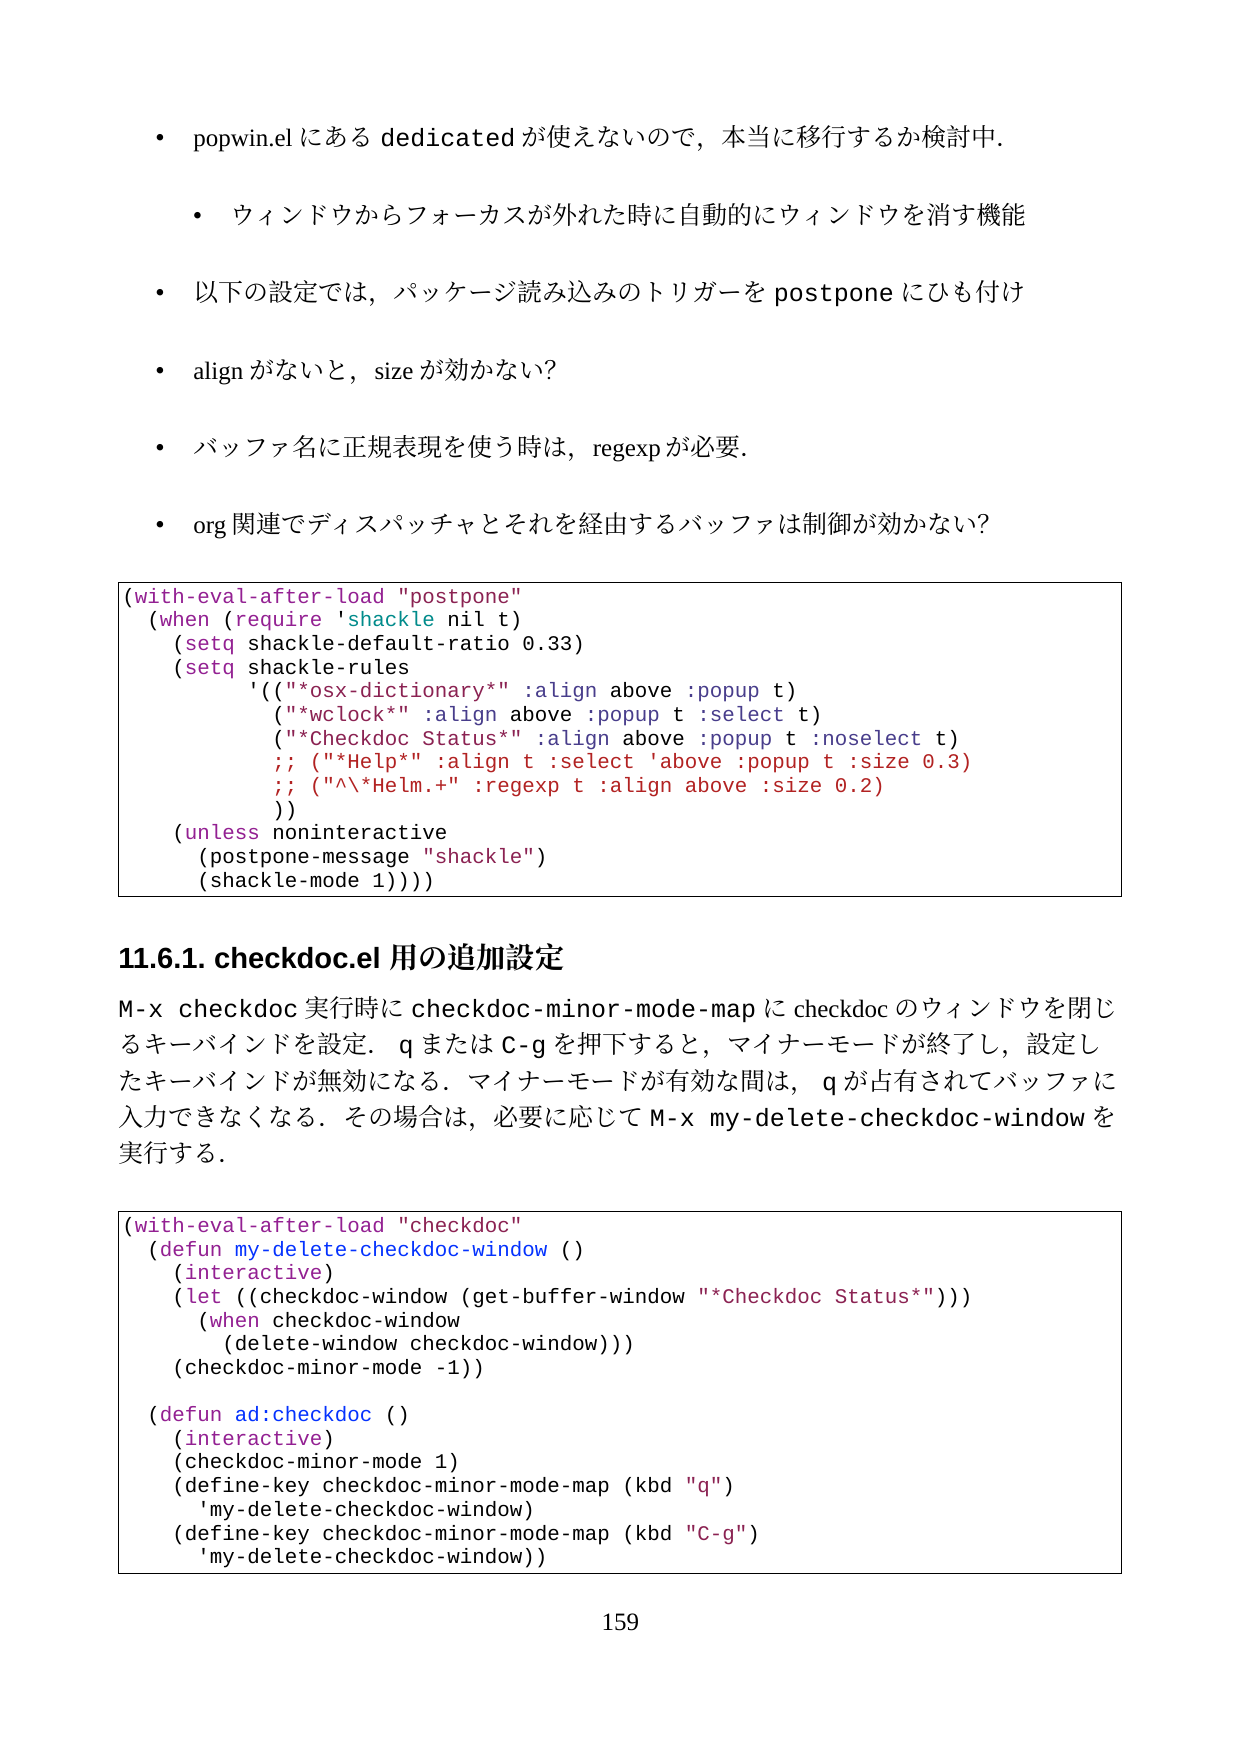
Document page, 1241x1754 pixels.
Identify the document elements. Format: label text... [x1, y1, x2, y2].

text (checkdoc-minor-mode -1)) [119, 1353, 1121, 1377]
text (with-eval-after-load "checkdoc" [119, 1212, 1121, 1235]
text (setq shackle-default-ratio 0.33) [119, 629, 1121, 653]
text (postpone-message "shackle") [119, 842, 1121, 866]
text ("*wclock*" :align above :popup t :select t) [119, 700, 1121, 724]
text (setq shackle-rules [119, 653, 1121, 676]
text (interactive) [119, 1258, 1121, 1282]
text ;; ("*Help*" :align t :select 'above :popup t :size 0.3) [119, 747, 1121, 771]
text (define-key checkdoc-minor-mode-map (kbd "C-g") [119, 1518, 1121, 1542]
text (shackle-mode 1)))) [119, 866, 1121, 896]
text (interactive) [119, 1424, 1121, 1448]
text (when (require 'shackle nil t) [119, 606, 1121, 629]
text ("*Checkdoc Status*" :align above :popup t :noselect t) [119, 724, 1121, 747]
list バッファ名に正規表現を使う時は，regexpが必要． [156, 427, 1122, 492]
text (let ((checkdoc-window (get-buffer-window "*Checkdoc Status*"))) [119, 1282, 1121, 1306]
subtitle checkdoc.el 用の追加設定 [118, 934, 1122, 976]
text M-x checkdoc 実行時に checkdoc-minor-mode-map に checkdoc のウィンドウを閉じるキーバインドを設定． q または C-g を押下すると，マイナーモードが終了し，設定したキーバインドが無効になる．マイナーモードが有効な間は， q が占有されてバッファに入力できなくなる．その場合は，必要に応じて M-x my-delete-checkdoc-window を実行する． [118, 989, 1122, 1199]
text (define-key checkdoc-minor-mode-map (kbd "q") [119, 1471, 1121, 1495]
list popwin.el にある dedicated が使えないので，本当に移行するか検討中． [156, 118, 1122, 183]
text (when checkdoc-window [119, 1306, 1121, 1329]
text )) [119, 795, 1121, 818]
text (defun my-delete-checkdoc-window () [119, 1235, 1121, 1258]
list org関連でディスパッチャとそれを経由するバッファは制御が効かない？ [156, 505, 1122, 569]
list align がないと，size が効かない？ [156, 350, 1122, 415]
text (defun ad:checkdoc () [119, 1400, 1121, 1424]
text 'my-delete-checkdoc-window) [119, 1495, 1121, 1518]
list 以下の設定では，パッケージ読み込みのトリガーを postpone にひも付け [156, 273, 1122, 338]
text '(("*osx-dictionary*" :align above :popup t) [119, 676, 1121, 700]
text (unless noninteractive [119, 818, 1121, 842]
list ウィンドウからフォーカスが外れた時に自動的にウィンドウを消す機能 [193, 196, 1122, 260]
text ;; ("^\*Helm.+" :regexp t :align above :size 0.2) [119, 771, 1121, 795]
text (with-eval-after-load "postpone" [119, 583, 1121, 606]
text 'my-delete-checkdoc-window)) [119, 1542, 1121, 1573]
text (checkdoc-minor-mode 1) [119, 1448, 1121, 1471]
text (delete-window checkdoc-window))) [119, 1329, 1121, 1353]
